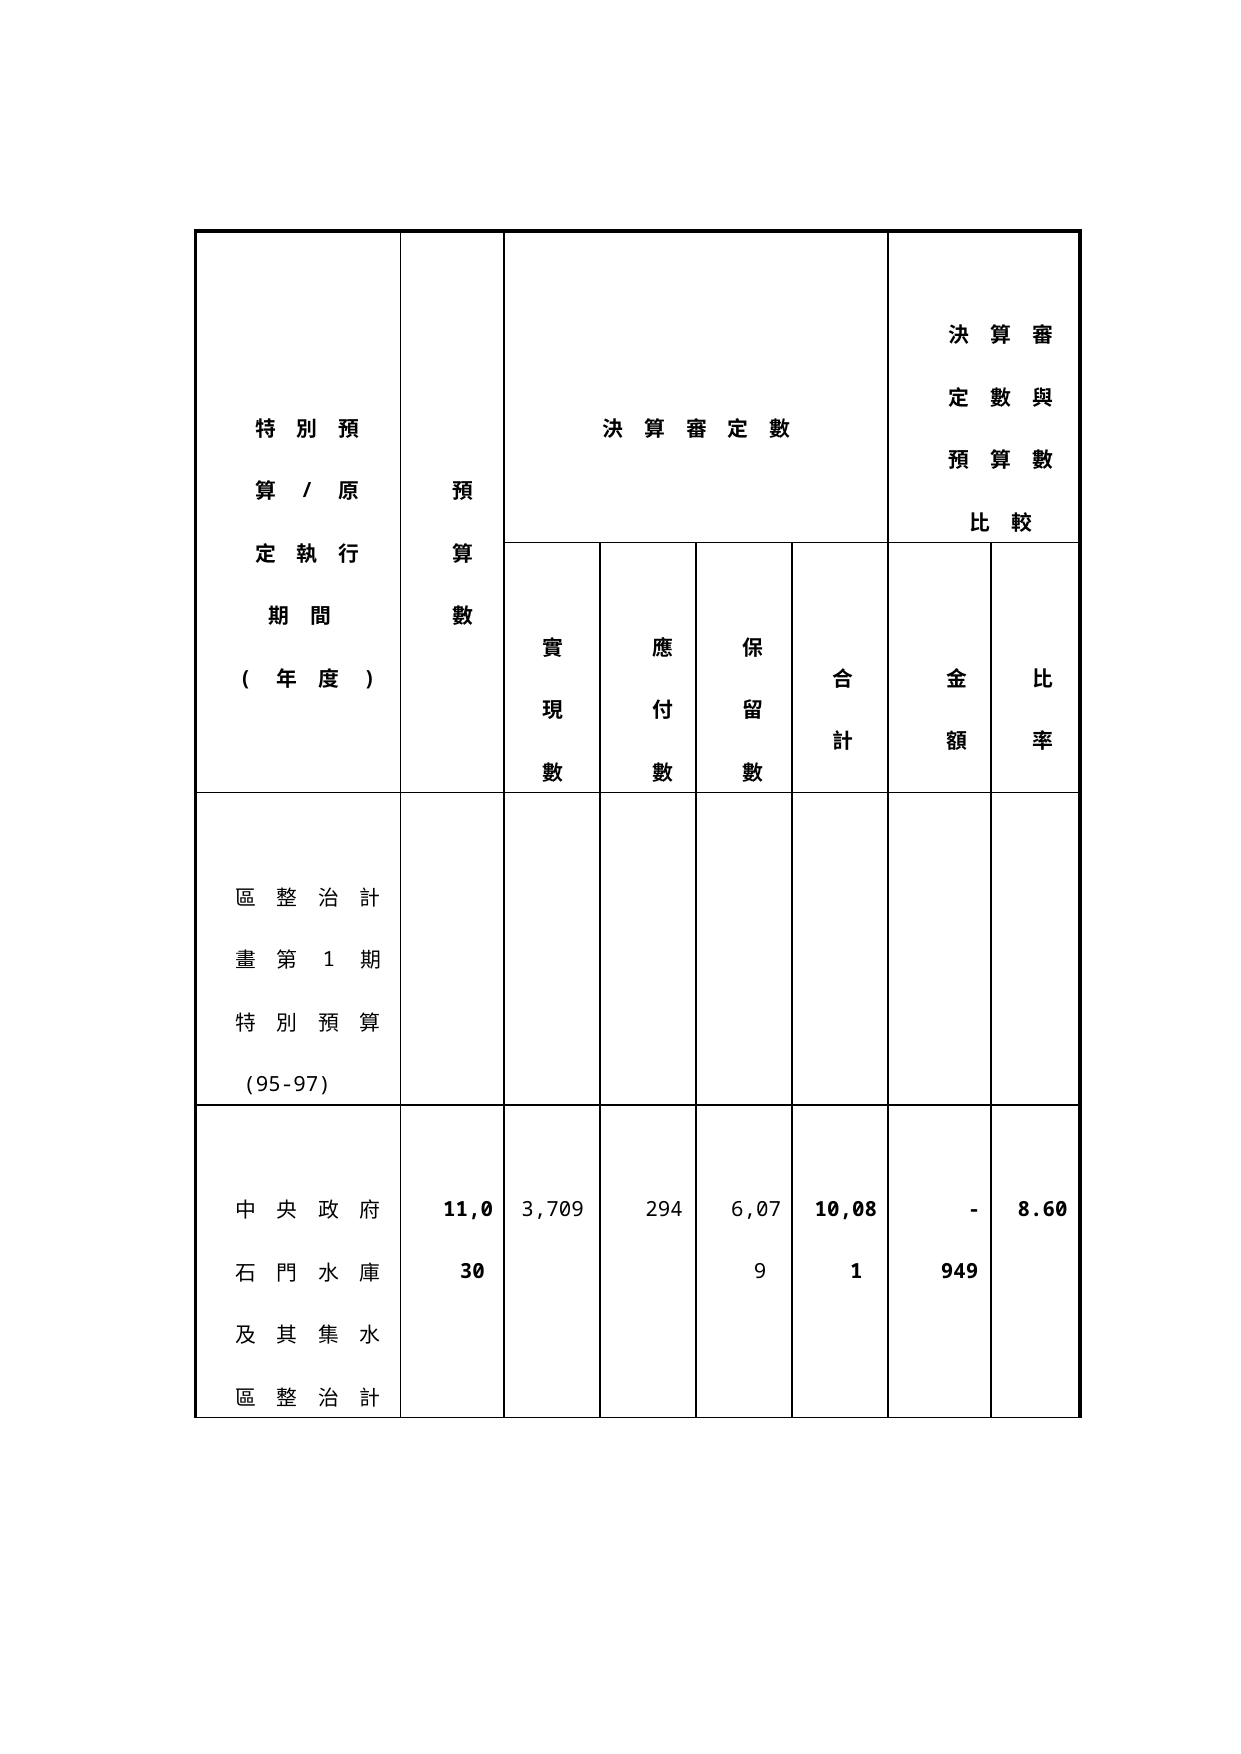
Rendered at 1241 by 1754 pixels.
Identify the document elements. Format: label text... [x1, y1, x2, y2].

table_cell 10,081 [793, 1106, 887, 1417]
table_cell 應付數 [601, 543, 695, 792]
table_cell 金額 [889, 543, 990, 792]
table_cell 3,709 [505, 1106, 599, 1417]
table_cell -949 [889, 1106, 990, 1417]
table_cell 6,079 [697, 1106, 791, 1417]
table_header 特別預算/原定執行期間(年度) [197, 233, 400, 792]
table_cell [601, 793, 695, 1104]
table_cell [401, 793, 503, 1104]
table_cell 11,030 [401, 1106, 503, 1417]
table_cell [697, 793, 791, 1104]
table_cell [992, 793, 1078, 1104]
table_cell [505, 793, 599, 1104]
table_header 決算審定數與預算數比較 [889, 233, 1078, 542]
table_cell 區整治計畫第1期特別預算(95-97) [197, 793, 400, 1104]
table_cell 實現數 [505, 543, 599, 792]
table_cell 比率 [992, 543, 1078, 792]
table_cell [793, 793, 887, 1104]
table_cell 合計 [793, 543, 887, 792]
table_cell 8.60 [992, 1106, 1078, 1417]
table_header 決算審定數 [505, 233, 887, 542]
table_cell 294 [601, 1106, 695, 1417]
table_cell [889, 793, 990, 1104]
table_cell 中央政府石門水庫及其集水區整治計 [197, 1106, 400, 1417]
table_header 預算數 [401, 233, 503, 792]
table_cell 保留數 [697, 543, 791, 792]
